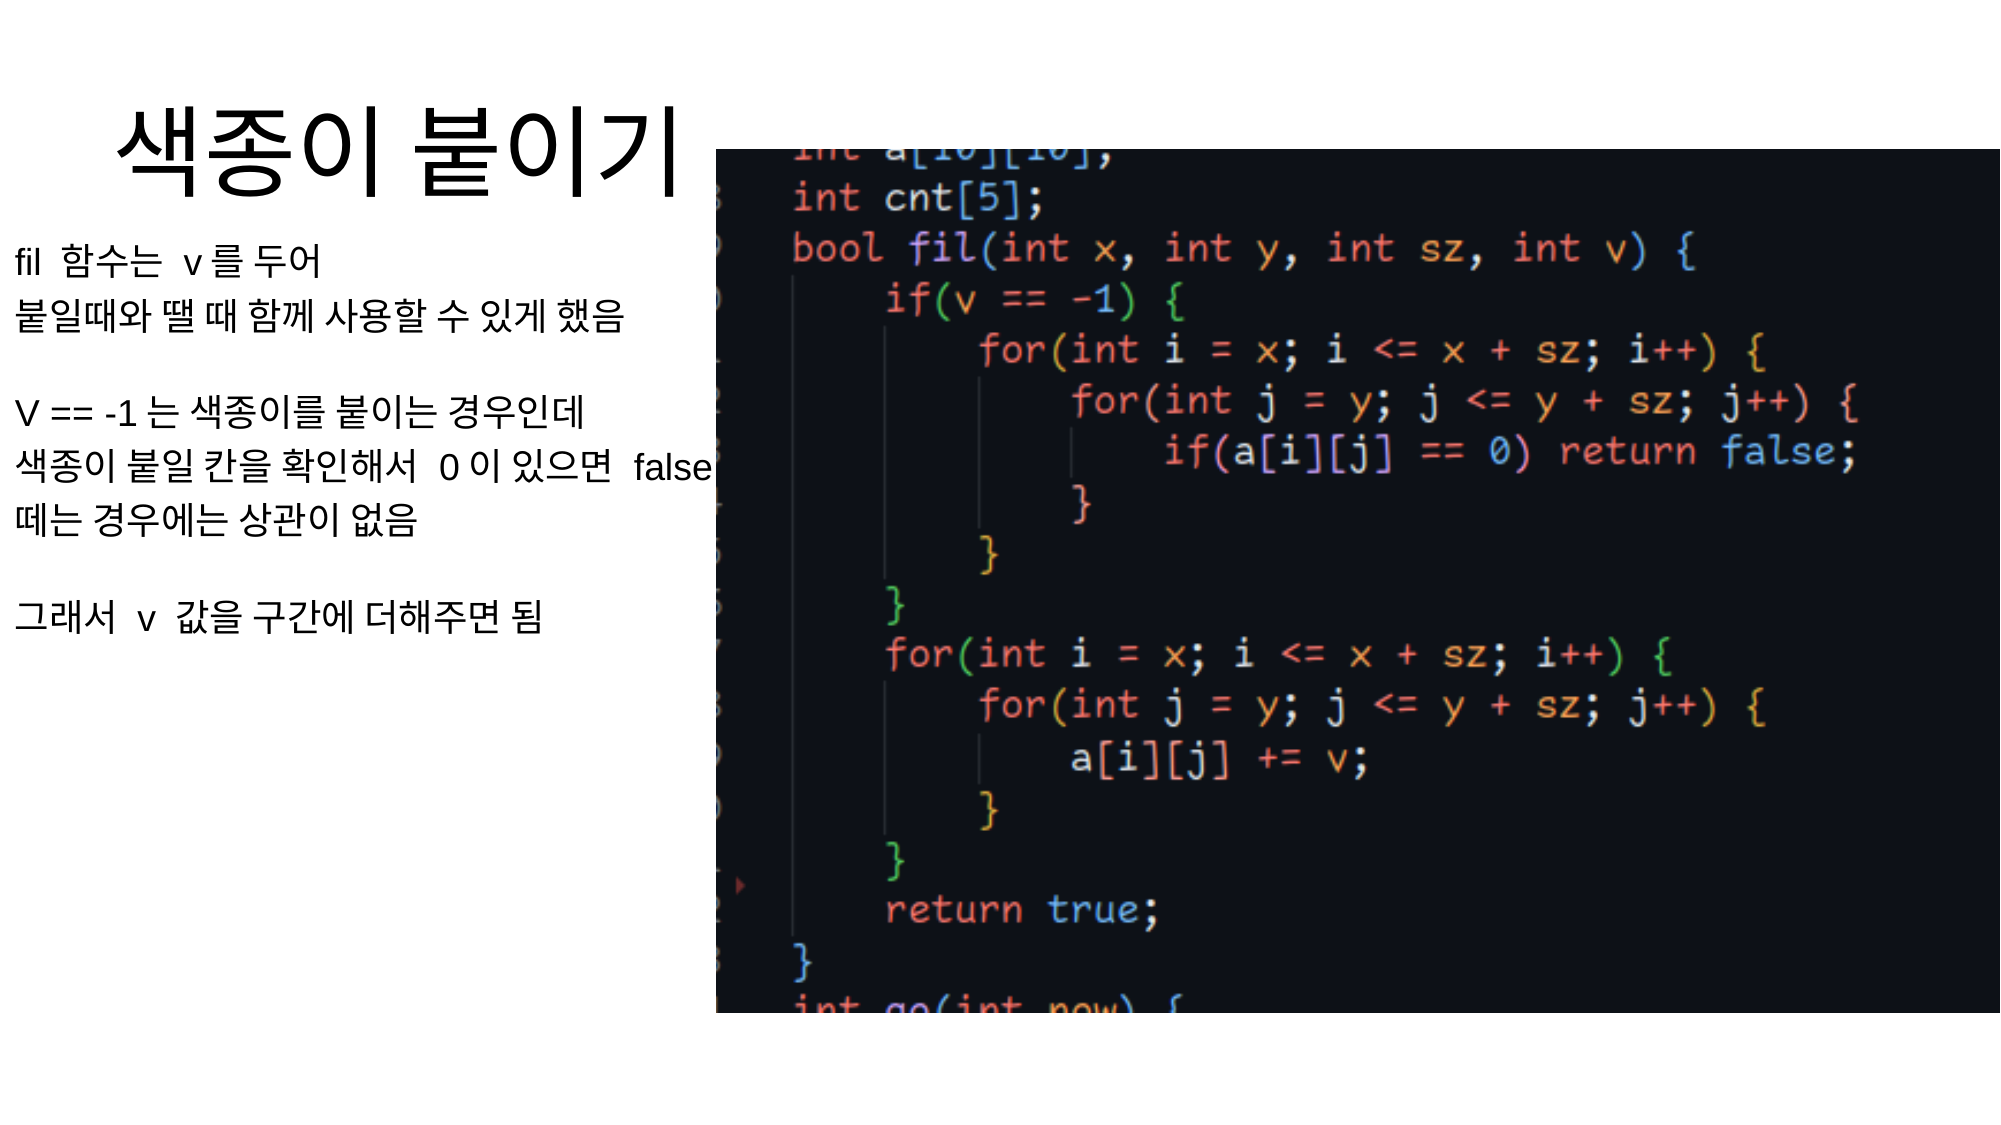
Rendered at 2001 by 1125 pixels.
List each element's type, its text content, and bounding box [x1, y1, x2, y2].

title 색종이 붙이기 [112, 75, 1888, 224]
text_box fil 함수는 v를 두어 붙일때와 땔 때 함께 사용할 수 있게 했음 V == -1는 색종이를 붙이는 경우인데 색종이 붙일 칸을 확인해서 0이 있으면 false 떼는 경우에는 상관이 없음 그래서 v 값을 구간에 더해주면 됨 [0, 224, 716, 993]
picture [716, 149, 2000, 1013]
